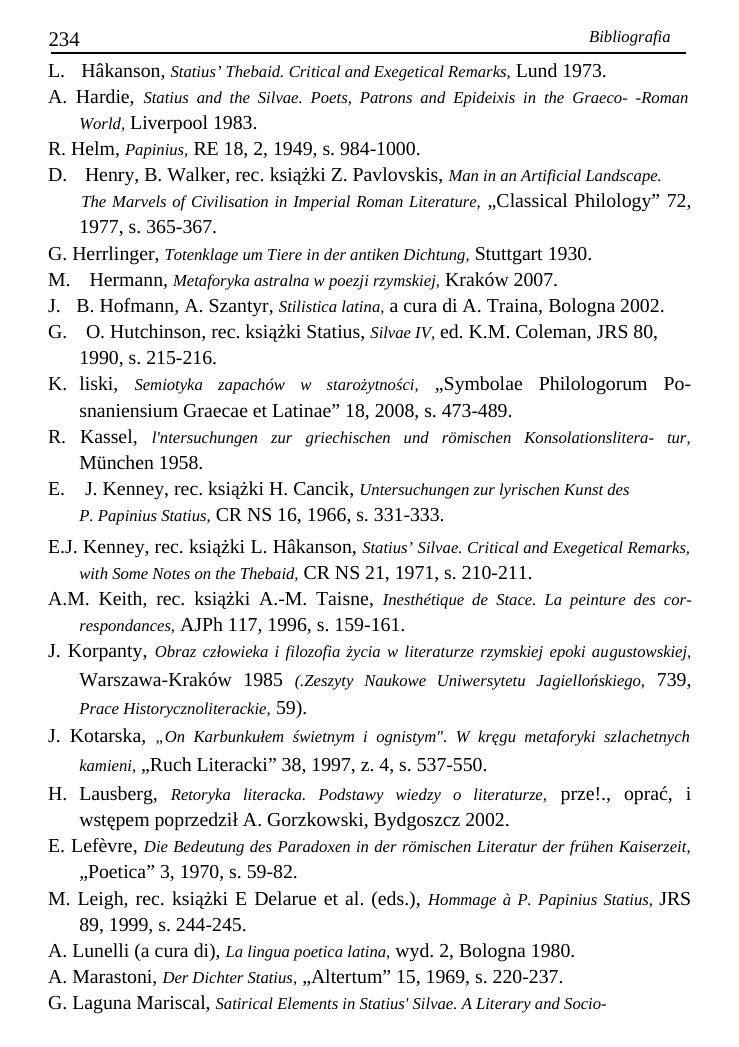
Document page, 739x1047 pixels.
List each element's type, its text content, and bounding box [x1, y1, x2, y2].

list J. Kenney, rec. książki H. Cancik, Untersuchungen zur lyrischen Kunst des [48, 477, 691, 500]
text 1990, s. 215-216. [48, 346, 691, 369]
text A. Lunelli (a cura di), La lingua poetica latina, wyd. 2, Bologna 1980. [48, 939, 691, 962]
text Bibliografia [589, 27, 689, 46]
text A. Hardie, Statius and the Silvae. Poets, Patrons and Epideixis in the Graeco- -Roman World, Liverpool 1983. [48, 85, 691, 134]
list Henry, B. Walker, rec. książki Z. Pavlovskis, Man in an Artificial Landscape. [48, 163, 691, 186]
text J. Kotarska, „On Karbunkułem świetnym i ognistym". W kręgu metaforyki szla­chetnych kamieni, „Ruch Literacki” 38, 1997, z. 4, s. 537-550. [48, 724, 691, 776]
text A. Marastoni, Der Dichter Statius, „Altertum” 15, 1969, s. 220-237. [48, 965, 691, 988]
text 234 [48, 27, 87, 51]
list Hâkanson, Statius’ Thebaid. Critical and Exegetical Remarks, Lund 1973. [48, 59, 691, 81]
text The Marvels of Civilisation in Imperial Roman Literature, „Classical Philol­ogy” 72, 1977, s. 365-367. [79, 189, 691, 238]
text A.M. Keith, rec. książki A.-M. Taisne, Inesthétique de Stace. La peinture des cor­respondances, AJPh 117, 1996, s. 159-161. [48, 587, 691, 636]
text M. Hermann, Metaforyka astralna w poezji rzymskiej, Kraków 2007. [48, 268, 691, 291]
list O. Hutchinson, rec. książki Statius, Silvae IV, ed. K.M. Coleman, JRS 80, [48, 320, 691, 343]
text G. Laguna Mariscal, Satirical Elements in Statius' Silvae. A Literary and Socio- [48, 991, 691, 1014]
text P. Papinius Statius, CR NS 16, 1966, s. 331-333. [48, 503, 691, 526]
text G. Herrlinger, Totenklage um Tiere in der antiken Dichtung, Stuttgart 1930. [48, 242, 691, 264]
text E.J. Kenney, rec. książki L. Hâkanson, Statius’ Silvae. Critical and Exegetical Remarks, with Some Notes on the Thebaid, CR NS 21, 1971, s. 210-211. [48, 535, 691, 584]
text K. liski, Semiotyka zapachów w starożytności, „Symbolae Philologorum Po- snaniensium Graecae et Latinae” 18, 2008, s. 473-489. [48, 372, 691, 421]
text R. Helm, Papinius, RE 18, 2, 1949, s. 984-1000. [48, 137, 691, 160]
text J. Korpanty, Obraz człowieka i filozofia życia w literaturze rzymskiej epoki au­gustowskiej, Warszawa-Kraków 1985 (.Zeszyty Naukowe Uniwersytetu Ja­giellońskiego, 739, Prace Historycznoliterackie, 59). [48, 639, 691, 719]
text E. Lefèvre, Die Bedeutung des Paradoxen in der römischen Literatur der frühen Kaiserzeit, „Poetica” 3, 1970, s. 59-82. [48, 834, 691, 883]
text M. Leigh, rec. książki E Delarue et al. (eds.), Hommage à P. Papinius Statius, JRS 89, 1999, s. 244-245. [48, 887, 691, 936]
text J. B. Hofmann, A. Szantyr, Stilistica latina, a cura di A. Traina, Bologna 2002. [48, 294, 691, 317]
text R. Kassel, l'ntersuchungen zur griechischen und römischen Konsolationslitera- tur, München 1958. [48, 425, 691, 474]
list Lausberg, Retoryka literacka. Podstawy wiedzy o literaturze, prze!., oprać, i wstępem poprzedził A. Gorzkowski, Bydgoszcz 2002. [48, 782, 691, 831]
